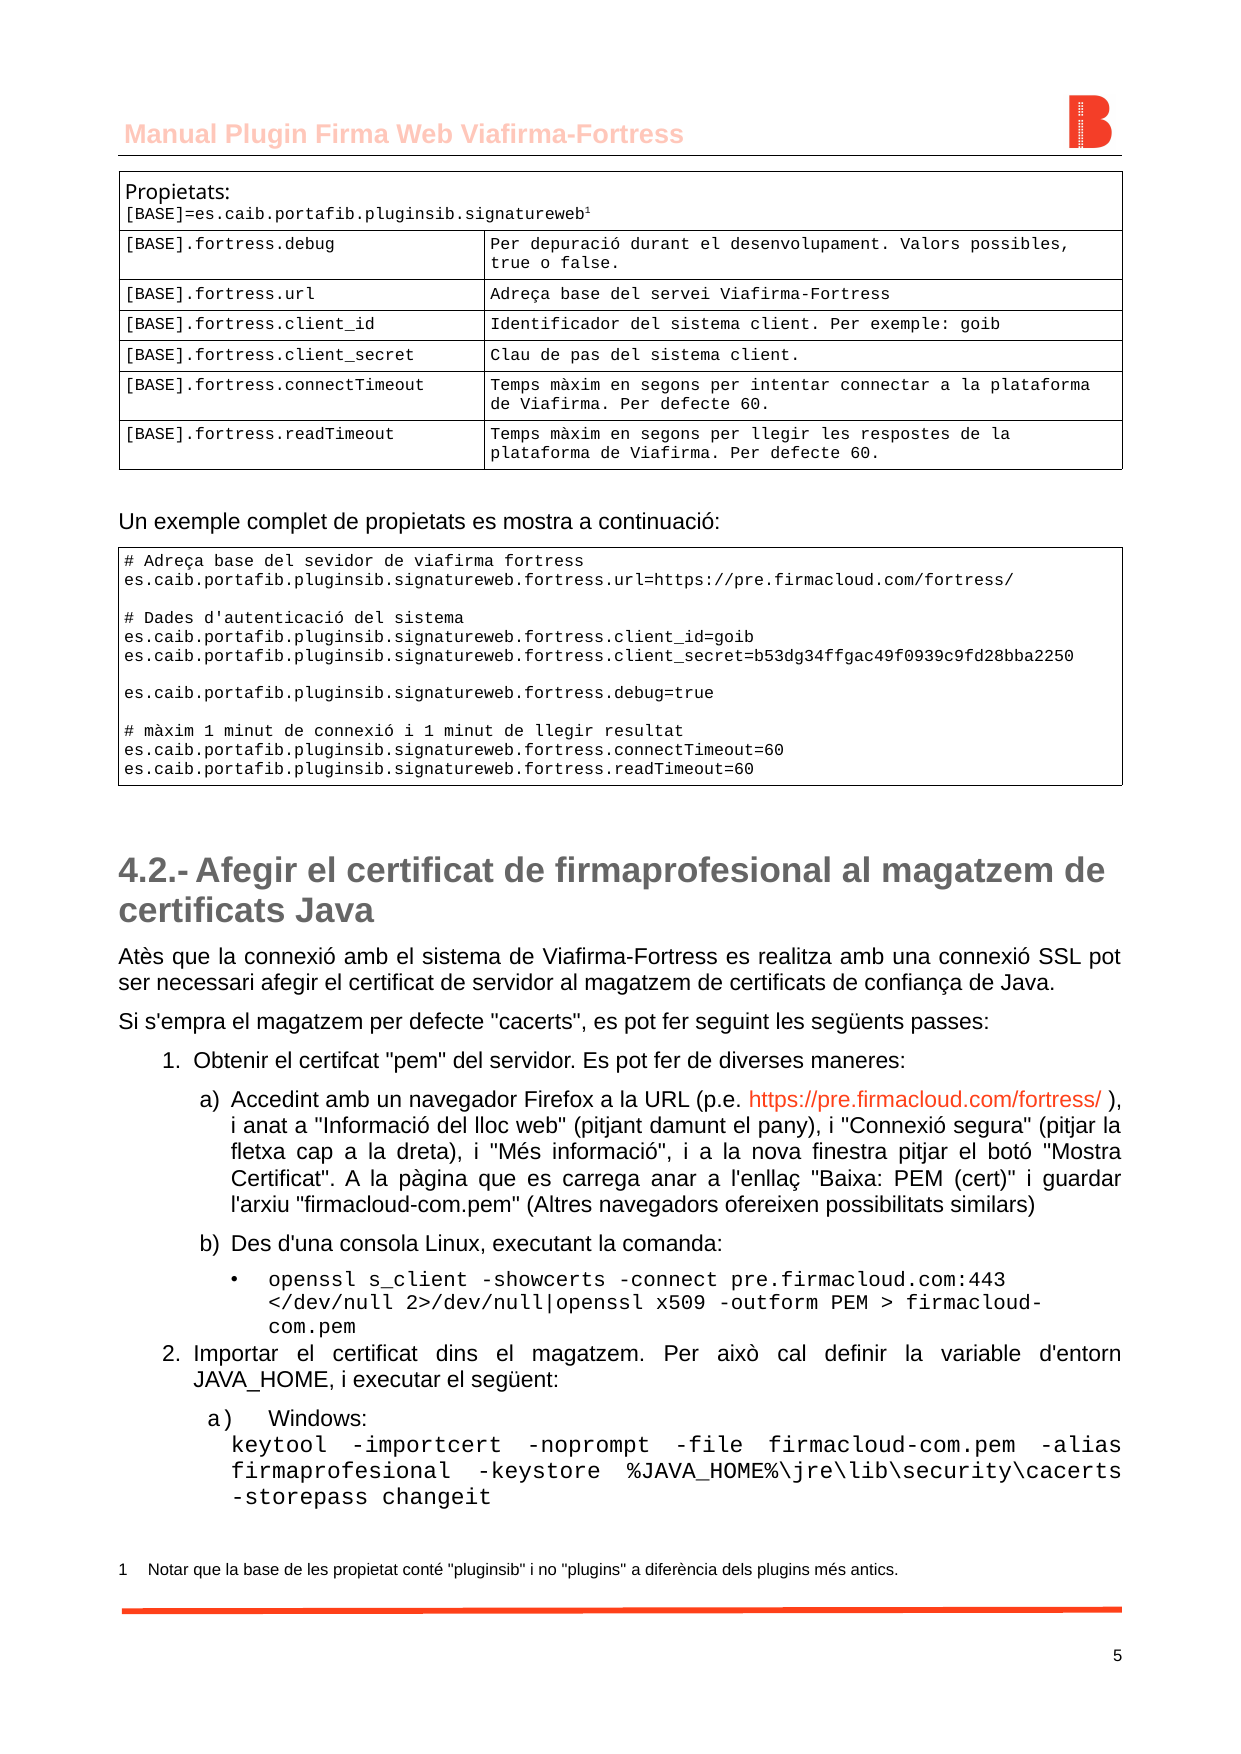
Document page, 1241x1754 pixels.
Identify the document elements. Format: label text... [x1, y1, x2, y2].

table_cell [BASE].fortress.client_secret [120, 341, 484, 371]
picture [1063, 94, 1117, 150]
table_cell [BASE].fortress.connectTimeout [120, 372, 484, 420]
table_cell [BASE].fortress.client_id [120, 311, 484, 340]
table_cell [BASE].fortress.url [120, 280, 484, 310]
table_cell [BASE].fortress.debug [120, 231, 484, 279]
table_header # Adreça base del sevidor de viafirma fortress es.caib.portafib.pluginsib.signatureweb.fortress.url=https://pre.firmacloud.com/fortress/ # Dades d'autenticació del sistema es.caib.portafib.pluginsib.signatureweb.fortress.client_id=goib es.caib.portafib.pluginsib.signatureweb.fortress.client_secret=b53dg34ffgac49f0939c9fd28bba2250 es.caib.portafib.pluginsib.signatureweb.fortress.debug=true # màxim 1 minut de connexió i 1 minut de llegir resultat es.caib.portafib.pluginsib.signatureweb.fortress.connectTimeout=60 es.caib.portafib.pluginsib.signatureweb.fortress.readTimeout=60 [119, 548, 1122, 785]
list Importar el certificat dins el magatzem. Per això cal definir la variable d'entorn JAVA_HOME, i executar el següent: [156, 1340, 1122, 1392]
table_cell Per depuració durant el desenvolupament. Valors possibles, true o false. [485, 231, 1122, 279]
table_cell [BASE].fortress.readTimeout [120, 421, 484, 469]
text Un exemple complet de propietats es mostra a continuació: [118, 508, 1122, 534]
table_cell Adreça base del servei Viafirma-Fortress [485, 280, 1122, 310]
text Si s'empra el magatzem per defecte "cacerts", es pot fer seguint les següents passes: [118, 1008, 1122, 1034]
list Windows: keytool -importcert -noprompt -file firmacloud-com.pem -alias firmaprofesional -keystore %JAVA_HOME%\jre\lib\security\cacerts -storepass changeit [193, 1405, 1122, 1511]
table_header Propietats: [BASE]=es.caib.portafib.pluginsib.signatureweb [120, 172, 1122, 230]
list Accedint amb un navegador Firefox a la URL (p.e. https://pre.firmacloud.com/fortress/ ), i anat a "Informació del lloc web" (pitjant damunt el pany), i "Connexió segura" (pitjar la fletxa cap a la dreta), i "Més informació", i a la nova finestra pitjar el botó "Mostra Certificat". A la pàgina que es carrega anar a l'enllaç "Baixa: PEM (cert)" i guardar l'arxiu "firmacloud-com.pem" (Altres navegadors ofereixen possibilitats similars) [193, 1086, 1122, 1217]
list Des d'una consola Linux, executant la comanda: [193, 1230, 1122, 1256]
table_cell Temps màxim en segons per llegir les respostes de la plataforma de Viafirma. Per defecte 60. [485, 421, 1122, 469]
table_cell Identificador del sistema client. Per exemple: goib [485, 311, 1122, 340]
table_cell Temps màxim en segons per intentar connectar a la plataforma de Viafirma. Per defecte 60. [485, 372, 1122, 420]
list openssl s_client -showcerts -connect pre.firmacloud.com:443 </dev/null 2>/dev/null|openssl x509 -outform PEM > firmacloud-com.pem [231, 1269, 1122, 1340]
table_cell Clau de pas del sistema client. [485, 341, 1122, 371]
subtitle Afegir el certificat de firmaprofesional al magatzem de certificats Java [118, 849, 1122, 930]
list Obtenir el certifcat "pem" del servidor. Es pot fer de diverses maneres: [156, 1047, 1122, 1073]
text Atès que la connexió amb el sistema de Viafirma-Fortress es realitza amb una connexió SSL pot ser necessari afegir el certificat de servidor al magatzem de certificats de confiança de Java. [118, 943, 1122, 995]
